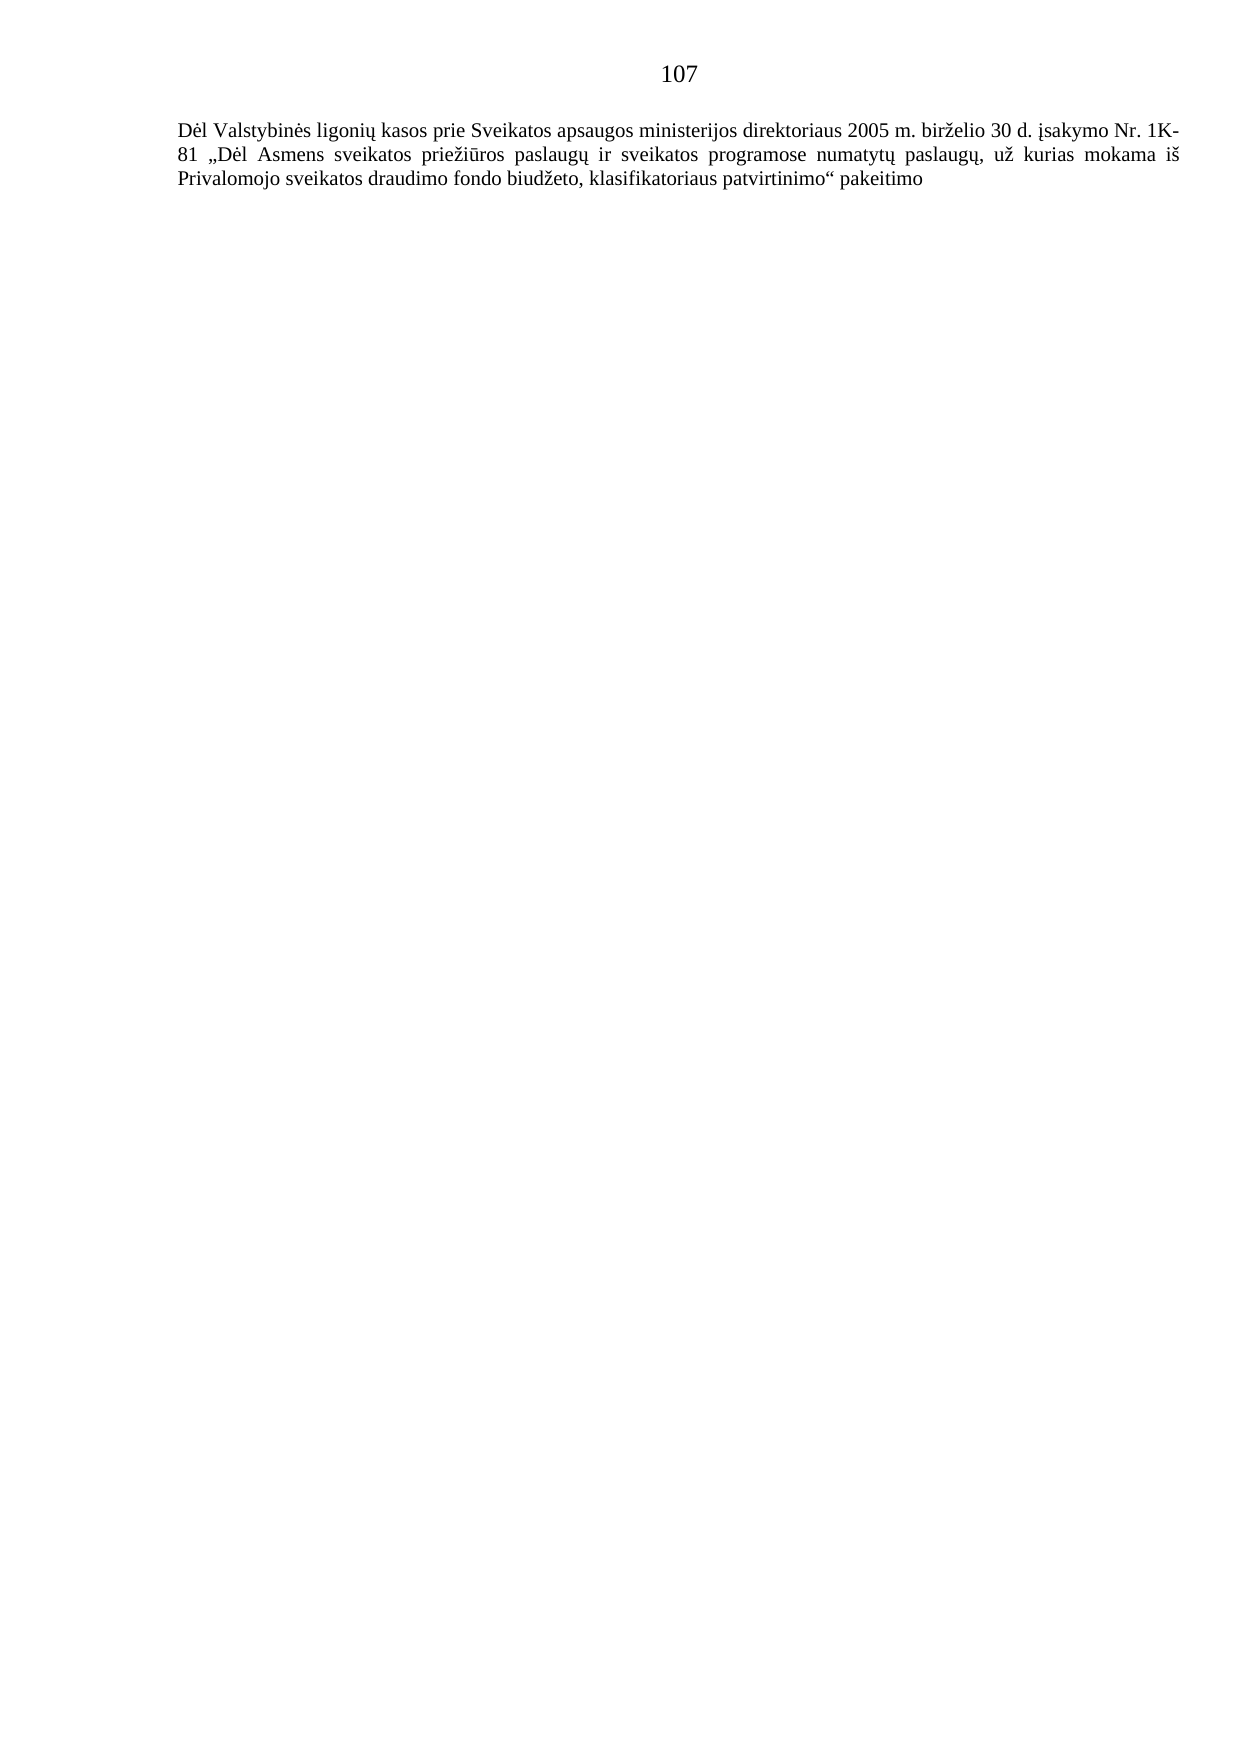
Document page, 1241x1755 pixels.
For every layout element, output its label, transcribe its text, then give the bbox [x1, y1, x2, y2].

text Dėl Valstybinės ligonių kasos prie Sveikatos apsaugos ministerijos direktoriaus 2005 m. birželio 30 d. įsakymo Nr. 1K-81 „Dėl Asmens sveikatos priežiūros paslaugų ir sveikatos programose numatytų paslaugų, už kurias mokama iš Privalomojo sveikatos draudimo fondo biudžeto, klasifikatoriaus patvirtinimo“ pakeitimo [177, 118, 1181, 190]
